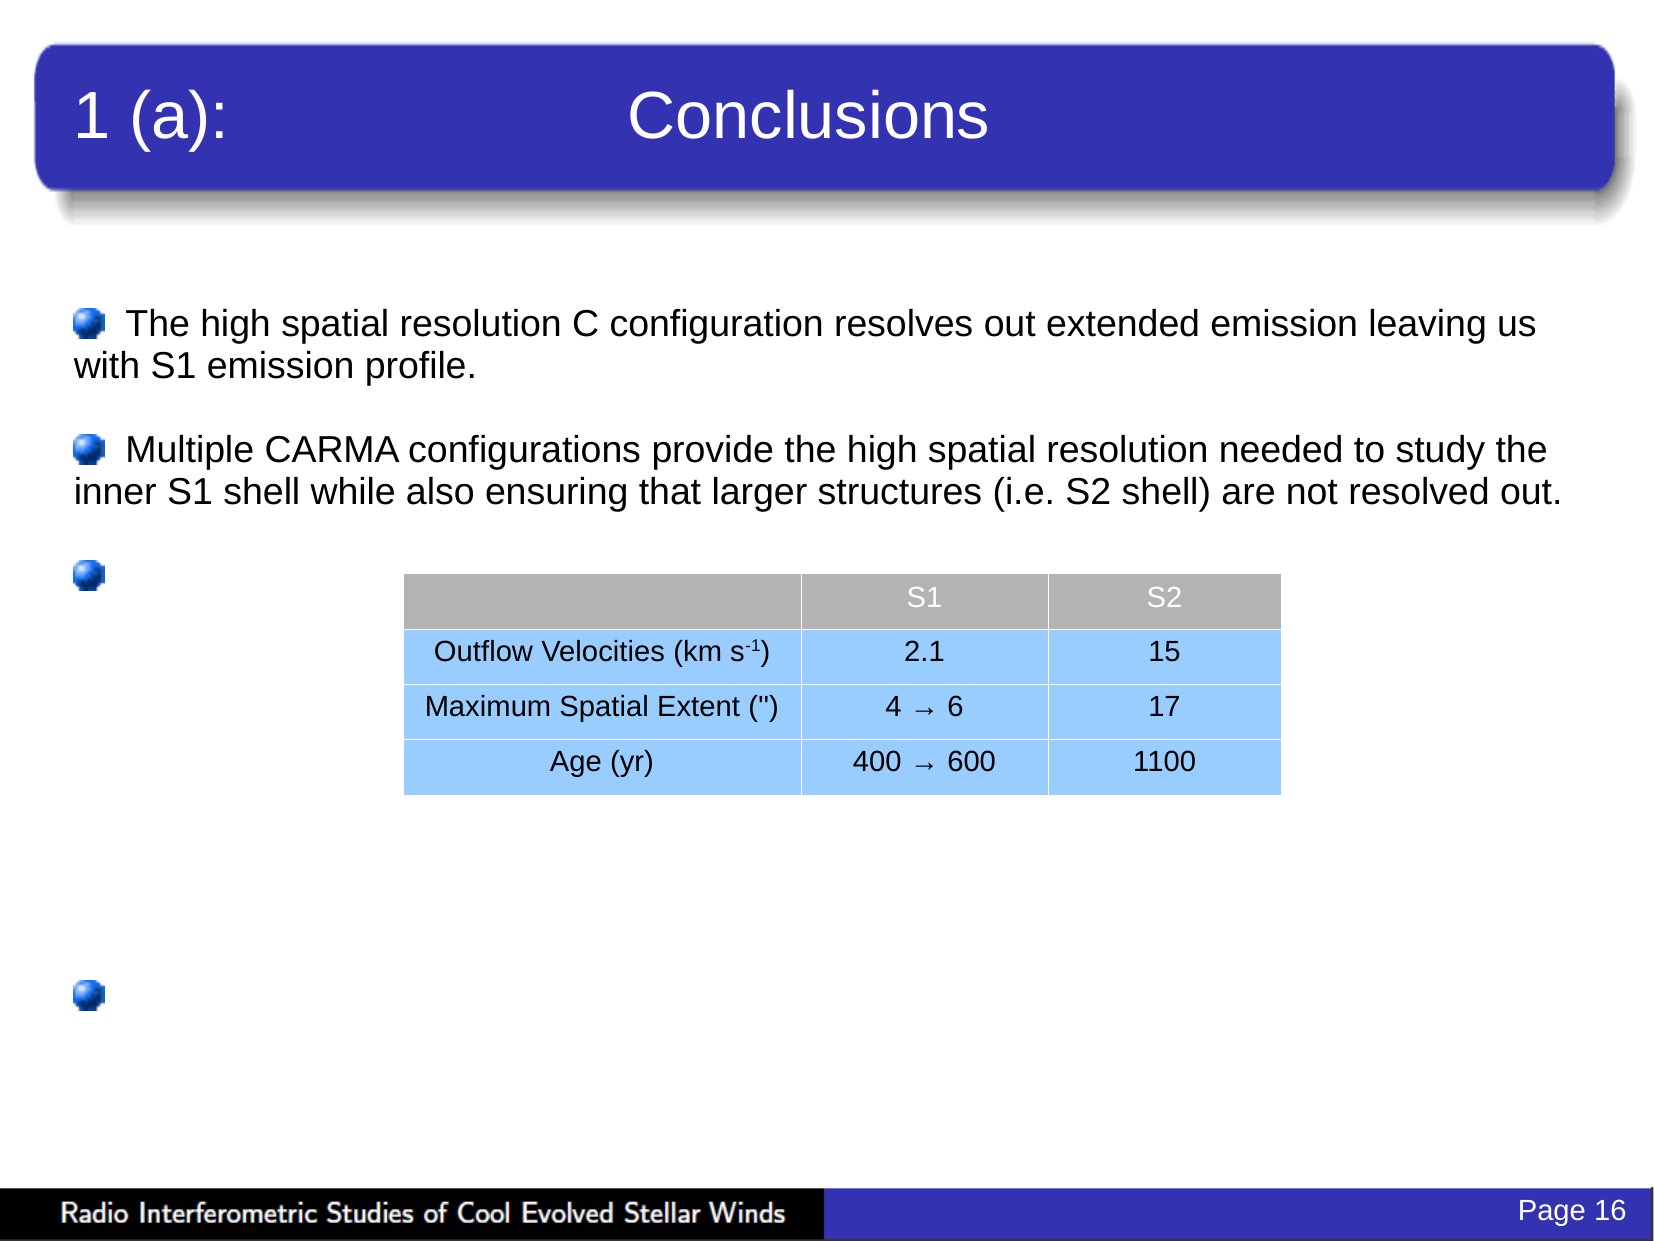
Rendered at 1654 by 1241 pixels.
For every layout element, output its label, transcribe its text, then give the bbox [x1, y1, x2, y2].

table_cell 4 → 6 [802, 685, 1048, 739]
table_cell 15 [1049, 630, 1281, 684]
table_cell 17 [1049, 685, 1281, 739]
table_header S2 [1049, 574, 1281, 629]
table_cell 400 → 600 [802, 740, 1048, 795]
table_cell Maximum Spatial Extent ('') [404, 685, 801, 739]
text_box Page 16 [814, 1187, 1642, 1235]
picture [0, 1187, 1654, 1241]
table_cell 1100 [1049, 740, 1281, 795]
table_cell Age (yr) [404, 740, 801, 795]
table_cell Outflow Velocities (km s-1) [404, 630, 801, 684]
picture [23, 29, 1648, 237]
text_box 1 (a): Conclusions [59, 70, 1595, 189]
table_header S1 [802, 574, 1048, 629]
table_header [404, 574, 801, 629]
text_box The high spatial resolution C configuration resolves out extended emission leaving us with S1 emission profile. Multiple CARMA configurations provide the high spatial resolution needed to study the inner S1 shell while also ensuring that larger structures (i.e. S2 shell) are not resolved out. [59, 295, 1595, 1024]
table_cell 2.1 [802, 630, 1048, 684]
